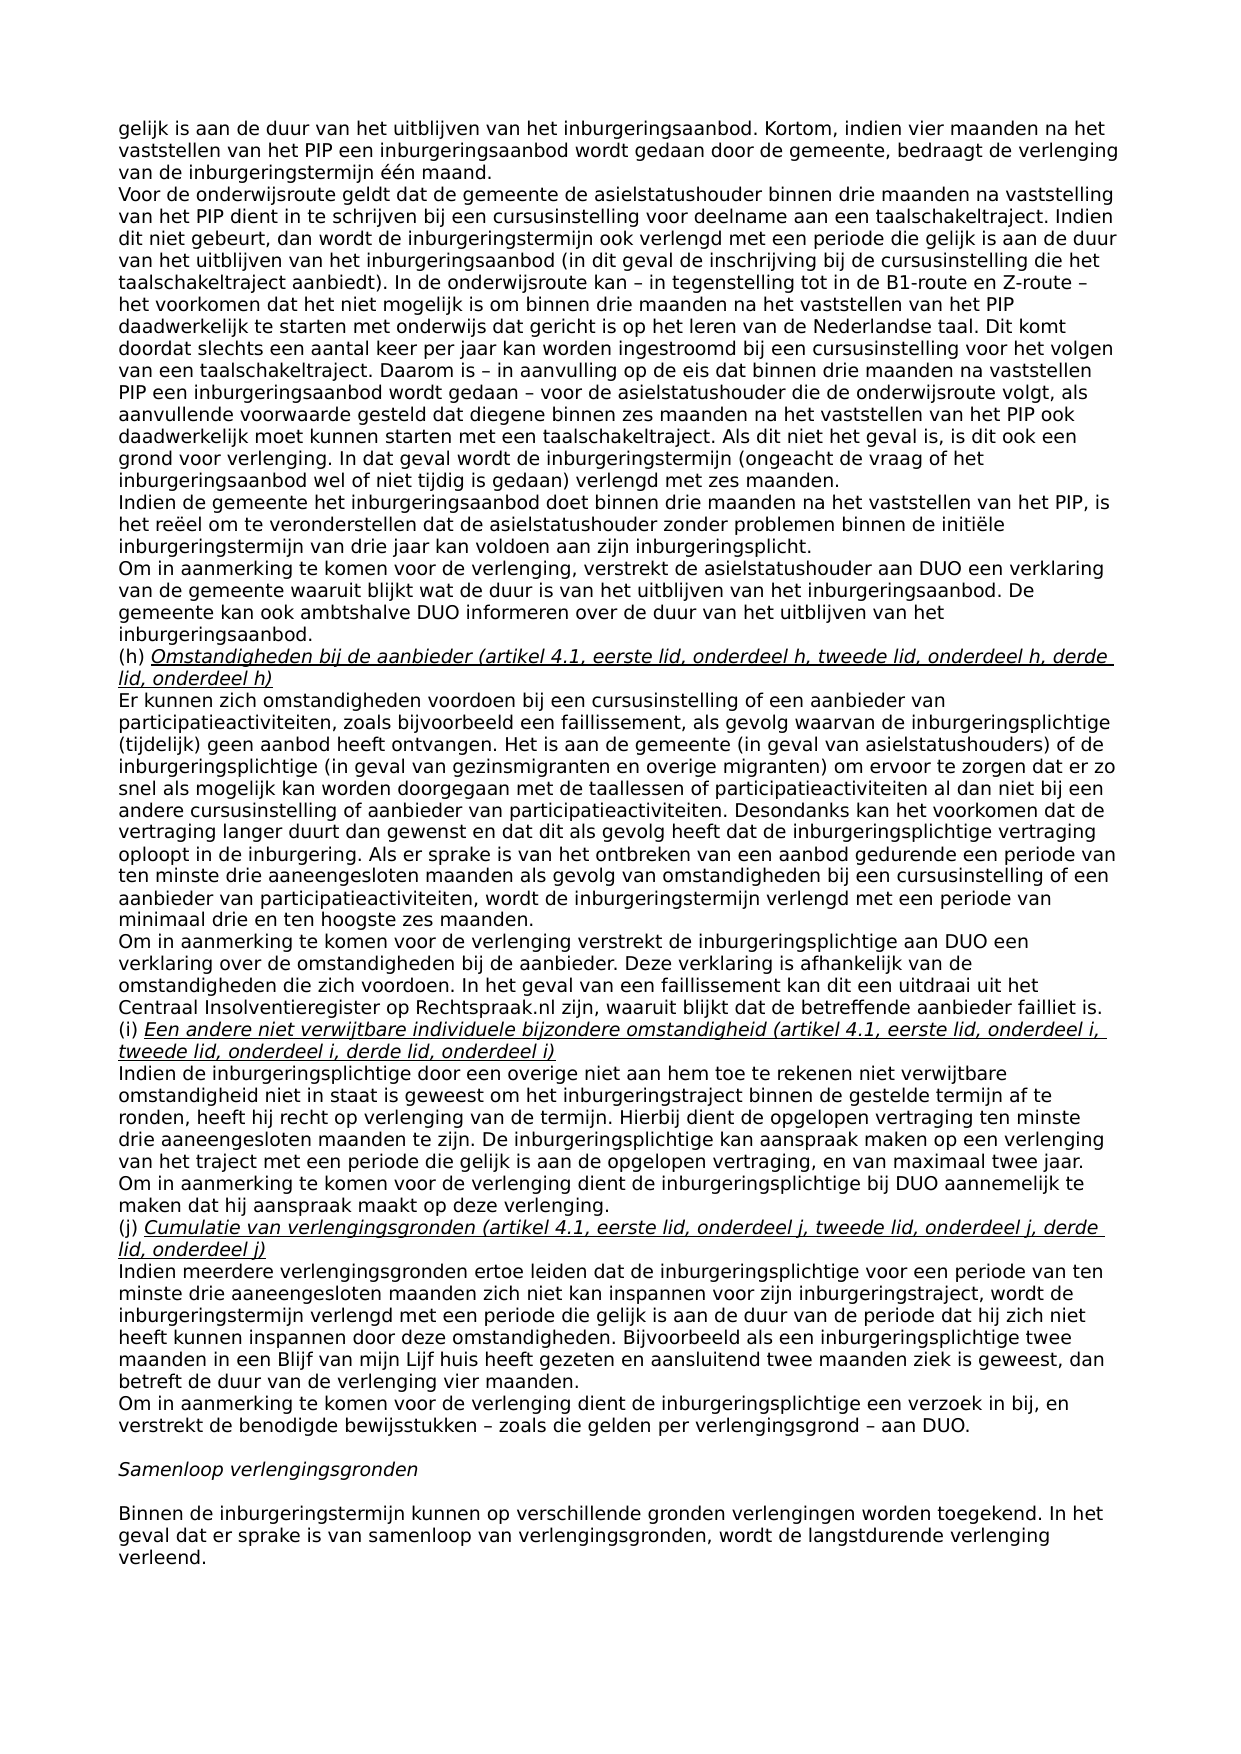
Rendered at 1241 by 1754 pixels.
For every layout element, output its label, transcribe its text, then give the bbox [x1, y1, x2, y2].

text Er kunnen zich omstandigheden voordoen bij een cursusinstelling of een aanbieder van participatieactiviteiten, zoals bijvoorbeeld een faillissement, als gevolg waarvan de inburgeringsplichtige (tijdelijk) geen aanbod heeft ontvangen. Het is aan de gemeente (in geval van asielstatushouders) of de inburgeringsplichtige (in geval van gezinsmigranten en overige migranten) om ervoor te zorgen dat er zo snel als mogelijk kan worden doorgegaan met de taallessen of participatieactiviteiten al dan niet bij een andere cursusinstelling of aanbieder van participatieactiviteiten. Desondanks kan het voorkomen dat de vertraging langer duurt dan gewenst en dat dit als gevolg heeft dat de inburgeringsplichtige vertraging oploopt in de inburgering. Als er sprake is van het ontbreken van een aanbod gedurende een periode van ten minste drie aaneengesloten maanden als gevolg van omstandigheden bij een cursusinstelling of een aanbieder van participatieactiviteiten, wordt de inburgeringstermijn verlengd met een periode van minimaal drie en ten hoogste zes maanden. [118, 689, 1122, 931]
text (j) Cumulatie van verlengingsgronden (artikel 4.1, eerste lid, onderdeel j, tweede lid, onderdeel j, derde lid, onderdeel j) [118, 1217, 1122, 1261]
text Voor de onderwijsroute geldt dat de gemeente de asielstatushouder binnen drie maanden na vaststelling van het PIP dient in te schrijven bij een cursusinstelling voor deelname aan een taalschakeltraject. Indien dit niet gebeurt, dan wordt de inburgeringstermijn ook verlengd met een periode die gelijk is aan de duur van het uitblijven van het inburgeringsaanbod (in dit geval de inschrijving bij de cursusinstelling die het taalschakeltraject aanbiedt). In de onderwijsroute kan – in tegenstelling tot in de B1-route en Z-route – het voorkomen dat het niet mogelijk is om binnen drie maanden na het vaststellen van het PIP daadwerkelijk te starten met onderwijs dat gericht is op het leren van de Nederlandse taal. Dit komt doordat slechts een aantal keer per jaar kan worden ingestroomd bij een cursusinstelling voor het volgen van een taalschakeltraject. Daarom is – in aanvulling op de eis dat binnen drie maanden na vaststellen PIP een inburgeringsaanbod wordt gedaan – voor de asielstatushouder die de onderwijsroute volgt, als aanvullende voorwaarde gesteld dat diegene binnen zes maanden na het vaststellen van het PIP ook daadwerkelijk moet kunnen starten met een taalschakeltraject. Als dit niet het geval is, is dit ook een grond voor verlenging. In dat geval wordt de inburgeringstermijn (ongeacht de vraag of het inburgeringsaanbod wel of niet tijdig is gedaan) verlengd met zes maanden. [118, 184, 1122, 492]
text Om in aanmerking te komen voor de verlenging, verstrekt de asielstatushouder aan DUO een verklaring van de gemeente waaruit blijkt wat de duur is van het uitblijven van het inburgeringsaanbod. De gemeente kan ook ambtshalve DUO informeren over de duur van het uitblijven van het inburgeringsaanbod. [118, 558, 1122, 646]
text Om in aanmerking te komen voor de verlenging dient de inburgeringsplichtige bij DUO aannemelijk te maken dat hij aanspraak maakt op deze verlenging. [118, 1173, 1122, 1217]
text Om in aanmerking te komen voor de verlenging dient de inburgeringsplichtige een verzoek in bij, en verstrekt de benodigde bewijsstukken – zoals die gelden per verlengingsgrond – aan DUO. [118, 1393, 1122, 1437]
text (h) Omstandigheden bij de aanbieder (artikel 4.1, eerste lid, onderdeel h, tweede lid, onderdeel h, derde lid, onderdeel h) [118, 646, 1122, 689]
text gelijk is aan de duur van het uitblijven van het inburgeringsaanbod. Kortom, indien vier maanden na het vaststellen van het PIP een inburgeringsaanbod wordt gedaan door de gemeente, bedraagt de verlenging van de inburgeringstermijn één maand. [118, 118, 1122, 184]
text Binnen de inburgeringstermijn kunnen op verschillende gronden verlengingen worden toegekend. In het geval dat er sprake is van samenloop van verlengingsgronden, wordt de langstdurende verlenging verleend. [118, 1503, 1122, 1568]
text Indien de gemeente het inburgeringsaanbod doet binnen drie maanden na het vaststellen van het PIP, is het reëel om te veronderstellen dat de asielstatushouder zonder problemen binnen de initiële inburgeringstermijn van drie jaar kan voldoen aan zijn inburgeringsplicht. [118, 492, 1122, 558]
text Indien meerdere verlengingsgronden ertoe leiden dat de inburgeringsplichtige voor een periode van ten minste drie aaneengesloten maanden zich niet kan inspannen voor zijn inburgeringstraject, wordt de inburgeringstermijn verlengd met een periode die gelijk is aan de duur van de periode dat hij zich niet heeft kunnen inspannen door deze omstandigheden. Bijvoorbeeld als een inburgeringsplichtige twee maanden in een Blijf van mijn Lijf huis heeft gezeten en aansluitend twee maanden ziek is geweest, dan betreft de duur van de verlenging vier maanden. [118, 1261, 1122, 1393]
text Indien de inburgeringsplichtige door een overige niet aan hem toe te rekenen niet verwijtbare omstandigheid niet in staat is geweest om het inburgeringstraject binnen de gestelde termijn af te ronden, heeft hij recht op verlenging van de termijn. Hierbij dient de opgelopen vertraging ten minste drie aaneengesloten maanden te zijn. De inburgeringsplichtige kan aanspraak maken op een verlenging van het traject met een periode die gelijk is aan de opgelopen vertraging, en van maximaal twee jaar. [118, 1063, 1122, 1173]
subtitle Samenloop verlengingsgronden [118, 1459, 1122, 1481]
text (i) Een andere niet verwijtbare individuele bijzondere omstandigheid (artikel 4.1, eerste lid, onderdeel i, tweede lid, onderdeel i, derde lid, onderdeel i) [118, 1019, 1122, 1063]
text Om in aanmerking te komen voor de verlenging verstrekt de inburgeringsplichtige aan DUO een verklaring over de omstandigheden bij de aanbieder. Deze verklaring is afhankelijk van de omstandigheden die zich voordoen. In het geval van een faillissement kan dit een uitdraai uit het Centraal Insolventieregister op Rechtspraak.nl zijn, waaruit blijkt dat de betreffende aanbieder failliet is. [118, 931, 1122, 1019]
